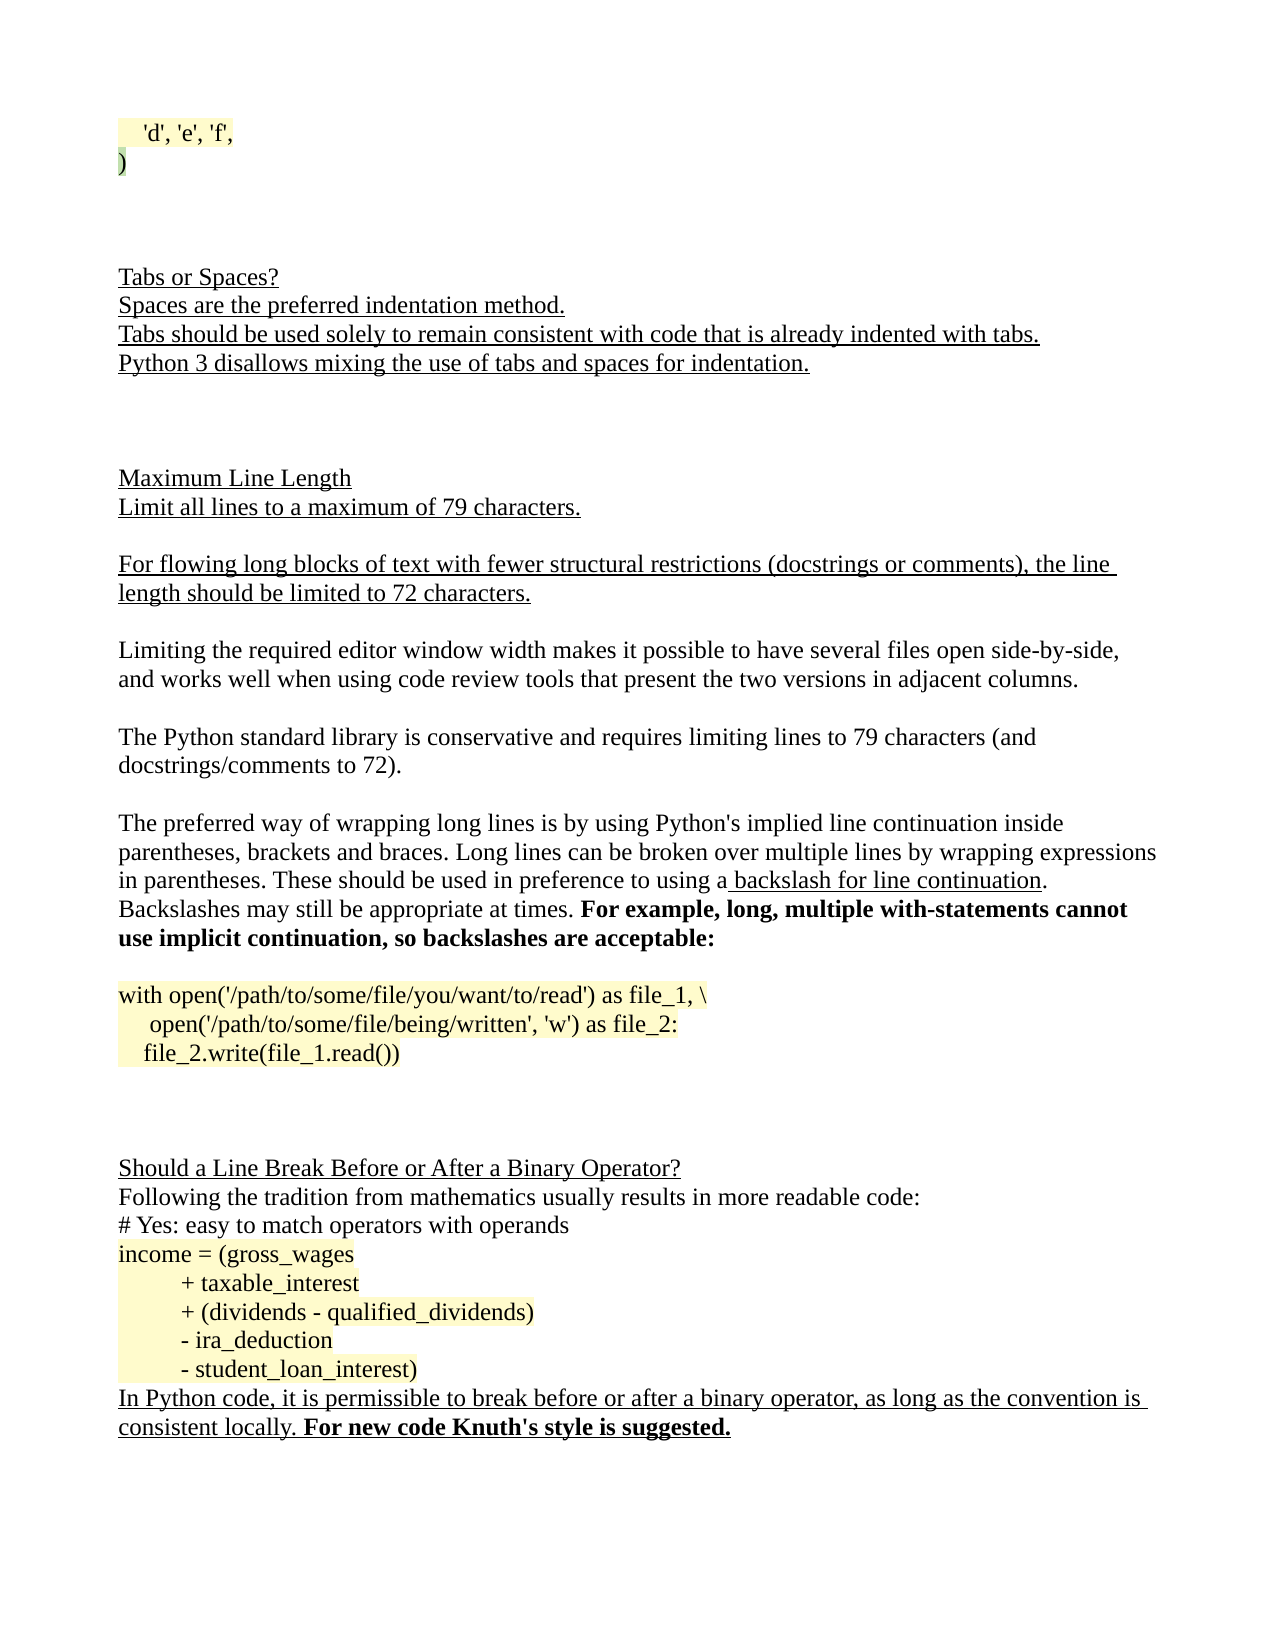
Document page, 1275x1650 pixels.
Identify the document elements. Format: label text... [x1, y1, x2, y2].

text income = (gross_wages [118, 1239, 1157, 1268]
text # Yes: easy to match operators with operands [118, 1211, 1157, 1239]
text 'd', 'e', 'f', [118, 118, 1157, 147]
text The preferred way of wrapping long lines is by using Python's implied line continuation inside parentheses, brackets and braces. Long lines can be broken over multiple lines by wrapping expressions in parentheses. These should be used in preference to using a backslash for line continuation. [118, 808, 1157, 894]
text - ira_deduction [118, 1326, 1157, 1354]
text + taxable_interest [118, 1268, 1157, 1297]
text Limiting the required editor window width makes it possible to have several files open side-by-side, and works well when using code review tools that present the two versions in adjacent columns. [118, 636, 1157, 693]
text In Python code, it is permissible to break before or after a binary operator, as long as the convention is consistent locally. For new code Knuth's style is suggested. [118, 1383, 1157, 1441]
text The Python standard library is conservative and requires limiting lines to 79 characters (and docstrings/comments to 72). [118, 722, 1157, 779]
text Backslashes may still be appropriate at times. For example, long, multiple with-statements cannot use implicit continuation, so backslashes are acceptable: [118, 894, 1157, 952]
text Should a Line Break Before or After a Binary Operator? [118, 1153, 1157, 1182]
text Python 3 disallows mixing the use of tabs and spaces for indentation. [118, 348, 1157, 377]
text Tabs should be used solely to remain consistent with code that is already indented with tabs. [118, 319, 1157, 348]
text Maximum Line Length [118, 463, 1157, 492]
text Tabs or Spaces? [118, 262, 1157, 291]
text with open('/path/to/some/file/you/want/to/read') as file_1, \ [118, 981, 1157, 1009]
text file_2.write(file_1.read()) [118, 1038, 1157, 1067]
text Limit all lines to a maximum of 79 characters. [118, 492, 1157, 521]
text - student_loan_interest) [118, 1354, 1157, 1383]
text open('/path/to/some/file/being/written', 'w') as file_2: [118, 1009, 1157, 1038]
text + (dividends - qualified_dividends) [118, 1297, 1157, 1326]
text Spaces are the preferred indentation method. [118, 291, 1157, 319]
text For flowing long blocks of text with fewer structural restrictions (docstrings or comments), the line length should be limited to 72 characters. [118, 549, 1157, 607]
text ) [118, 147, 1157, 176]
text Following the tradition from mathematics usually results in more readable code: [118, 1182, 1157, 1211]
